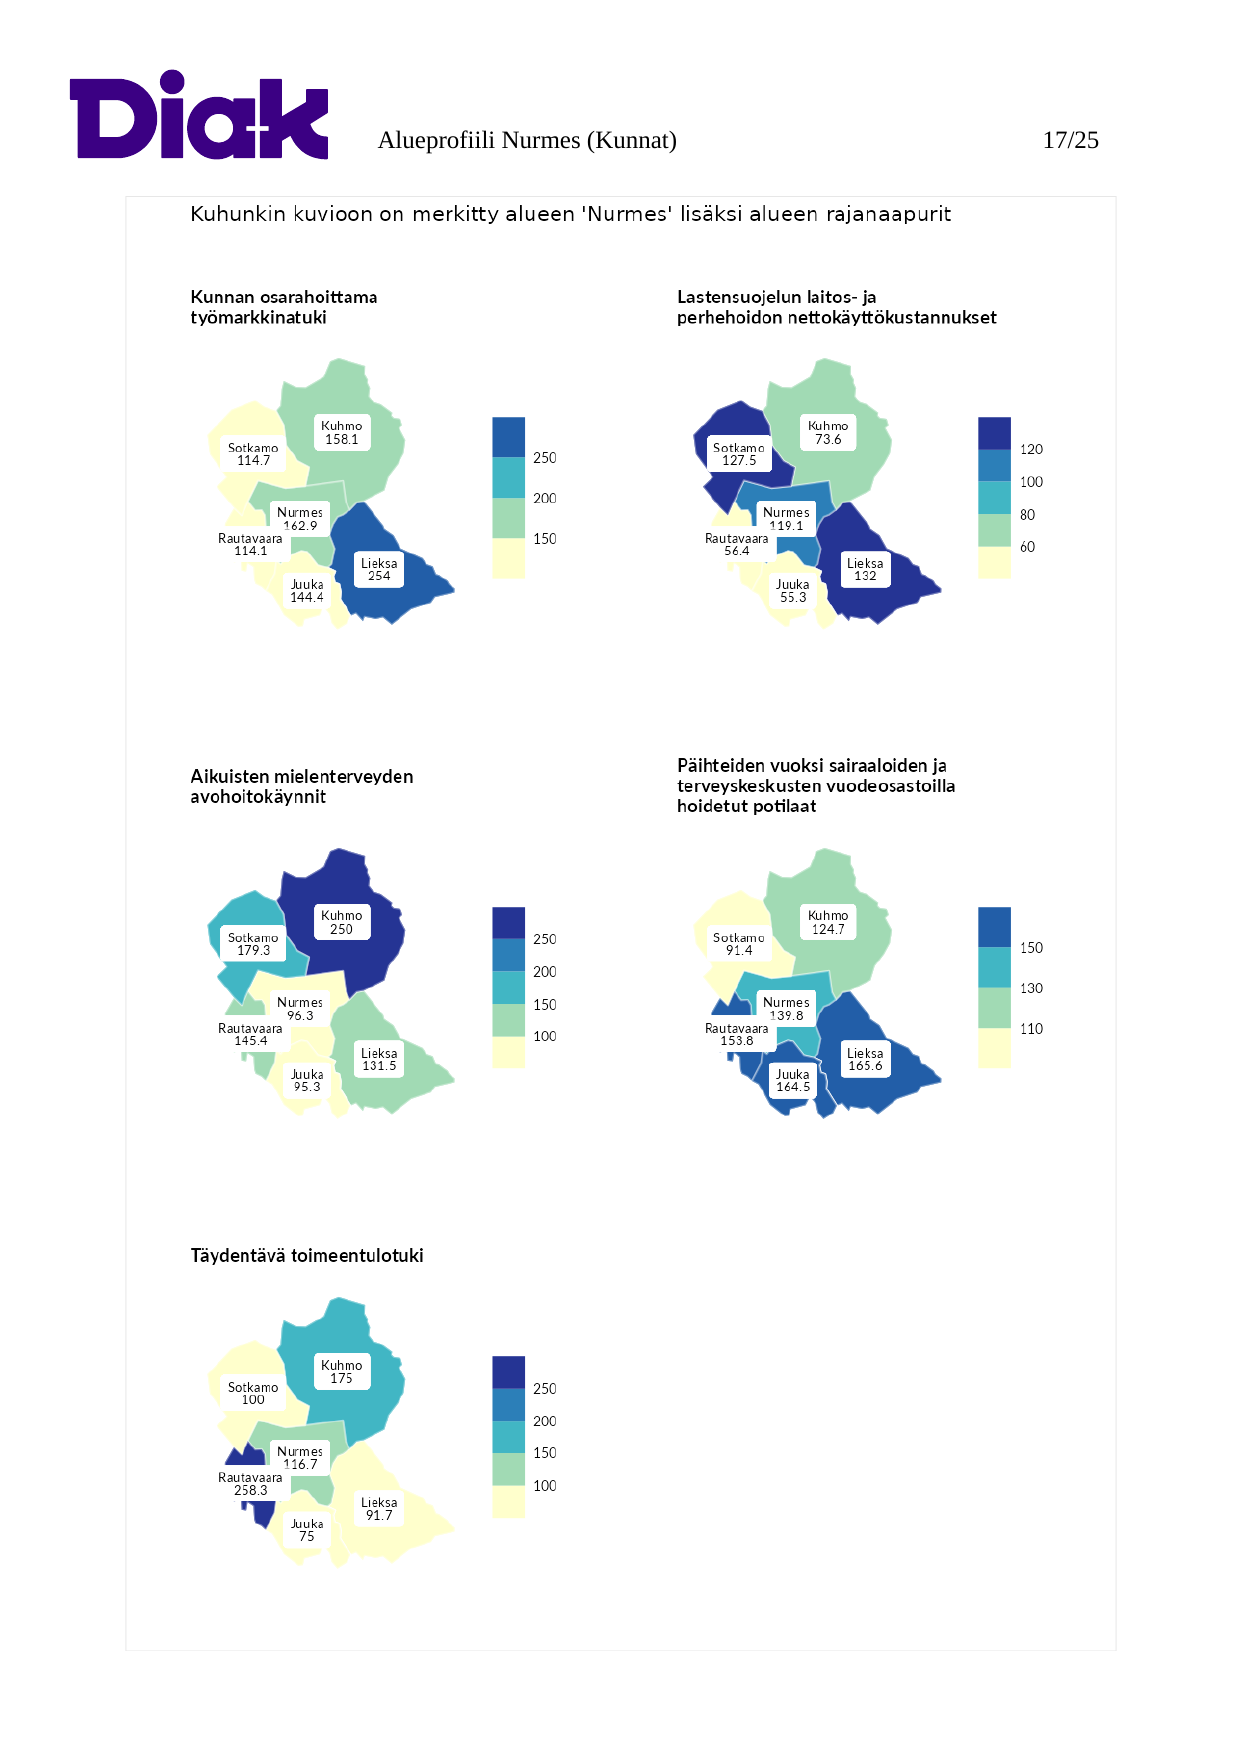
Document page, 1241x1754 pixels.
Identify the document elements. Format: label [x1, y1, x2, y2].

picture [61, 196, 1179, 1651]
